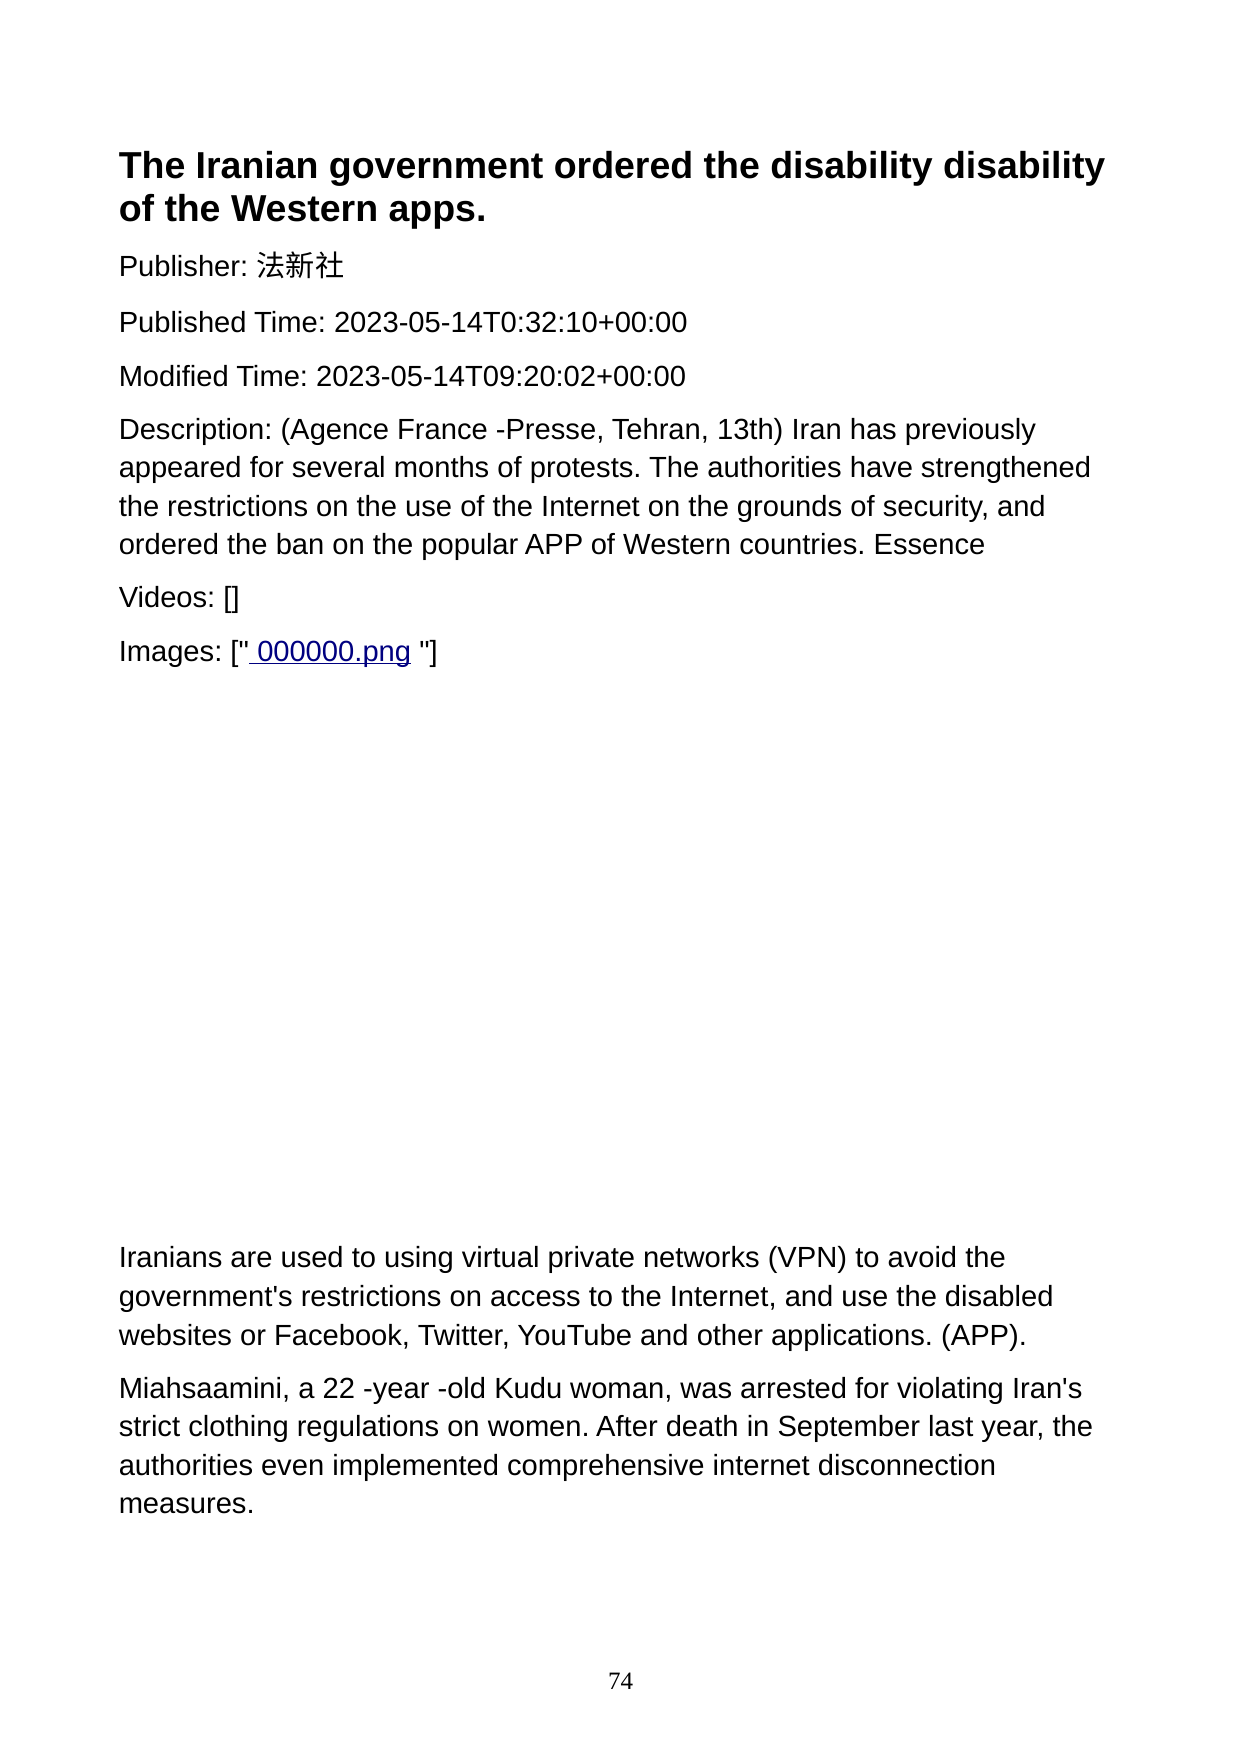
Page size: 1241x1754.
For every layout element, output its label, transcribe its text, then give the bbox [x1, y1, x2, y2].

subtitle The Iranian government ordered the disability disability of the Western apps. [118, 143, 1122, 230]
text Publisher: 法新社 [118, 242, 1122, 284]
text Modified Time: 2023-05-14T09:20:02+00:00 [118, 358, 1122, 392]
text Description: (Agence France -Presse, Tehran, 13th) Iran has previously appeared for several months of protests. The authorities have strengthened the restrictions on the use of the Internet on the grounds of security, and ordered the ban on the popular APP of Western countries. Essence [118, 412, 1122, 561]
text Miahsaamini, a 22 -year -old Kudu woman, was arrested for violating Iran's strict clothing regulations on women. After death in September last year, the authorities even implemented comprehensive internet disconnection measures. [118, 1371, 1122, 1520]
text Iranians are used to using virtual private networks (VPN) to avoid the government's restrictions on access to the Internet, and use the disabled websites or Facebook, Twitter, YouTube and other applications. (APP). [118, 687, 1122, 1351]
text Published Time: 2023-05-14T0:32:10+00:00 [118, 305, 1122, 339]
text Images: [" 000000.png "] [118, 633, 1122, 667]
text Videos: [] [118, 580, 1122, 614]
